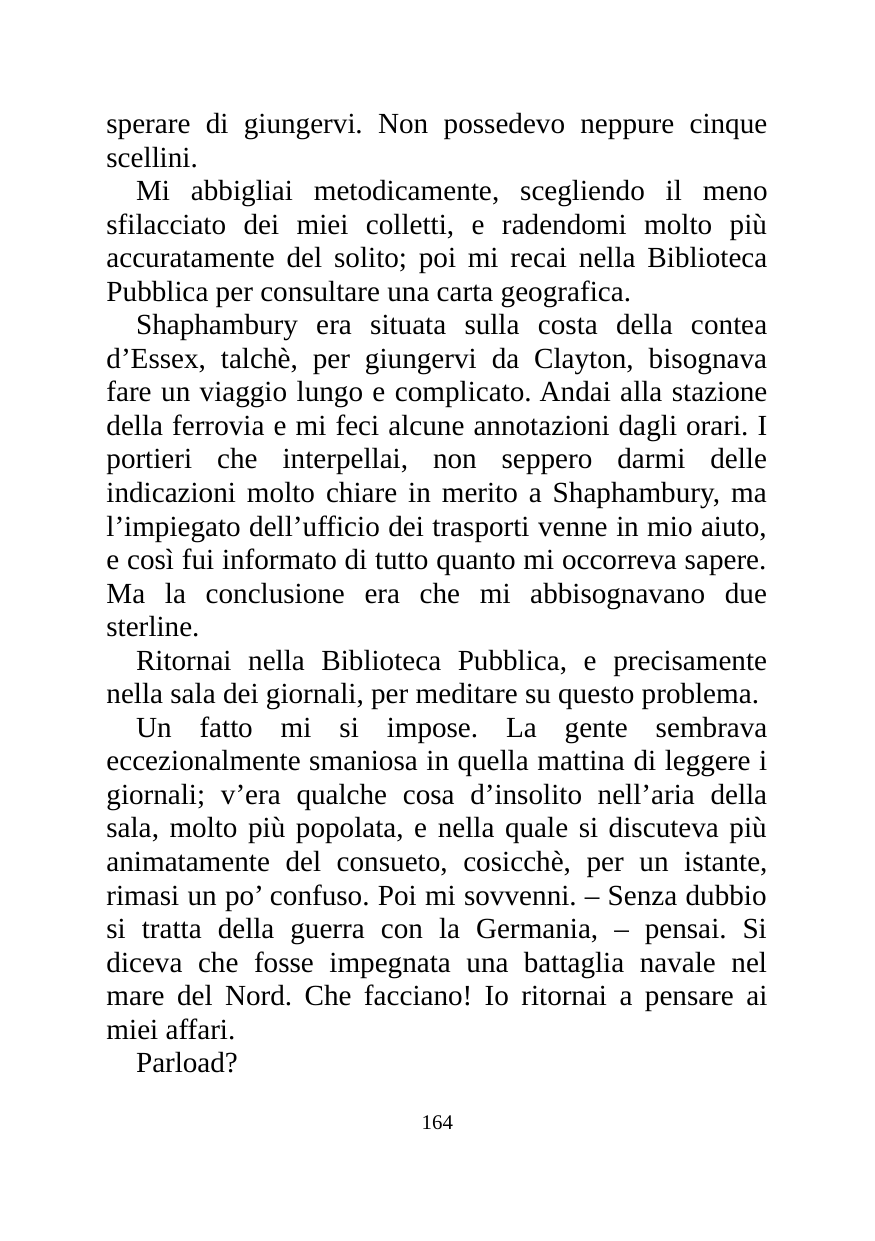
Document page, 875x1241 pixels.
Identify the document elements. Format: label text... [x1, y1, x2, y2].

text Un fatto mi si impose. La gente sembrava eccezionalmente smaniosa in quella mattina di leggere i giornali; v’era qualche cosa d’insolito nell’aria della sala, molto più popolata, e nella quale si discuteva più animatamente del consueto, cosicchè, per un istante, rimasi un po’ confuso. Poi mi sovvenni. – Senza dubbio si tratta della guerra con la Germania, – pensai. Si diceva che fosse impegnata una battaglia navale nel mare del Nord. Che facciano! Io ritornai a pensare ai miei affari. [106, 710, 768, 1045]
text Shaphambury era situata sulla costa della contea d’Essex, talchè, per giungervi da Clayton, bisognava fare un viaggio lungo e complicato. Andai alla stazione della ferrovia e mi feci alcune annotazioni dagli orari. I portieri che interpellai, non seppero darmi delle indicazioni molto chiare in merito a Shaphambury, ma l’impiegato dell’ufficio dei trasporti venne in mio aiuto, e così fui informato di tutto quanto mi occorreva sapere. Ma la conclusione era che mi abbisognavano due sterline. [106, 307, 768, 643]
text Ritornai nella Biblioteca Pubblica, e precisamente nella sala dei giornali, per meditare su questo problema. [106, 643, 768, 710]
text sperare di giungervi. Non possedevo neppure cinque scellini. [106, 106, 768, 173]
text Parload? [106, 1045, 768, 1079]
text Mi abbigliai metodicamente, scegliendo il meno sfilacciato dei miei colletti, e radendomi molto più accuratamente del solito; poi mi recai nella Biblioteca Pubblica per consultare una carta geografica. [106, 173, 768, 307]
